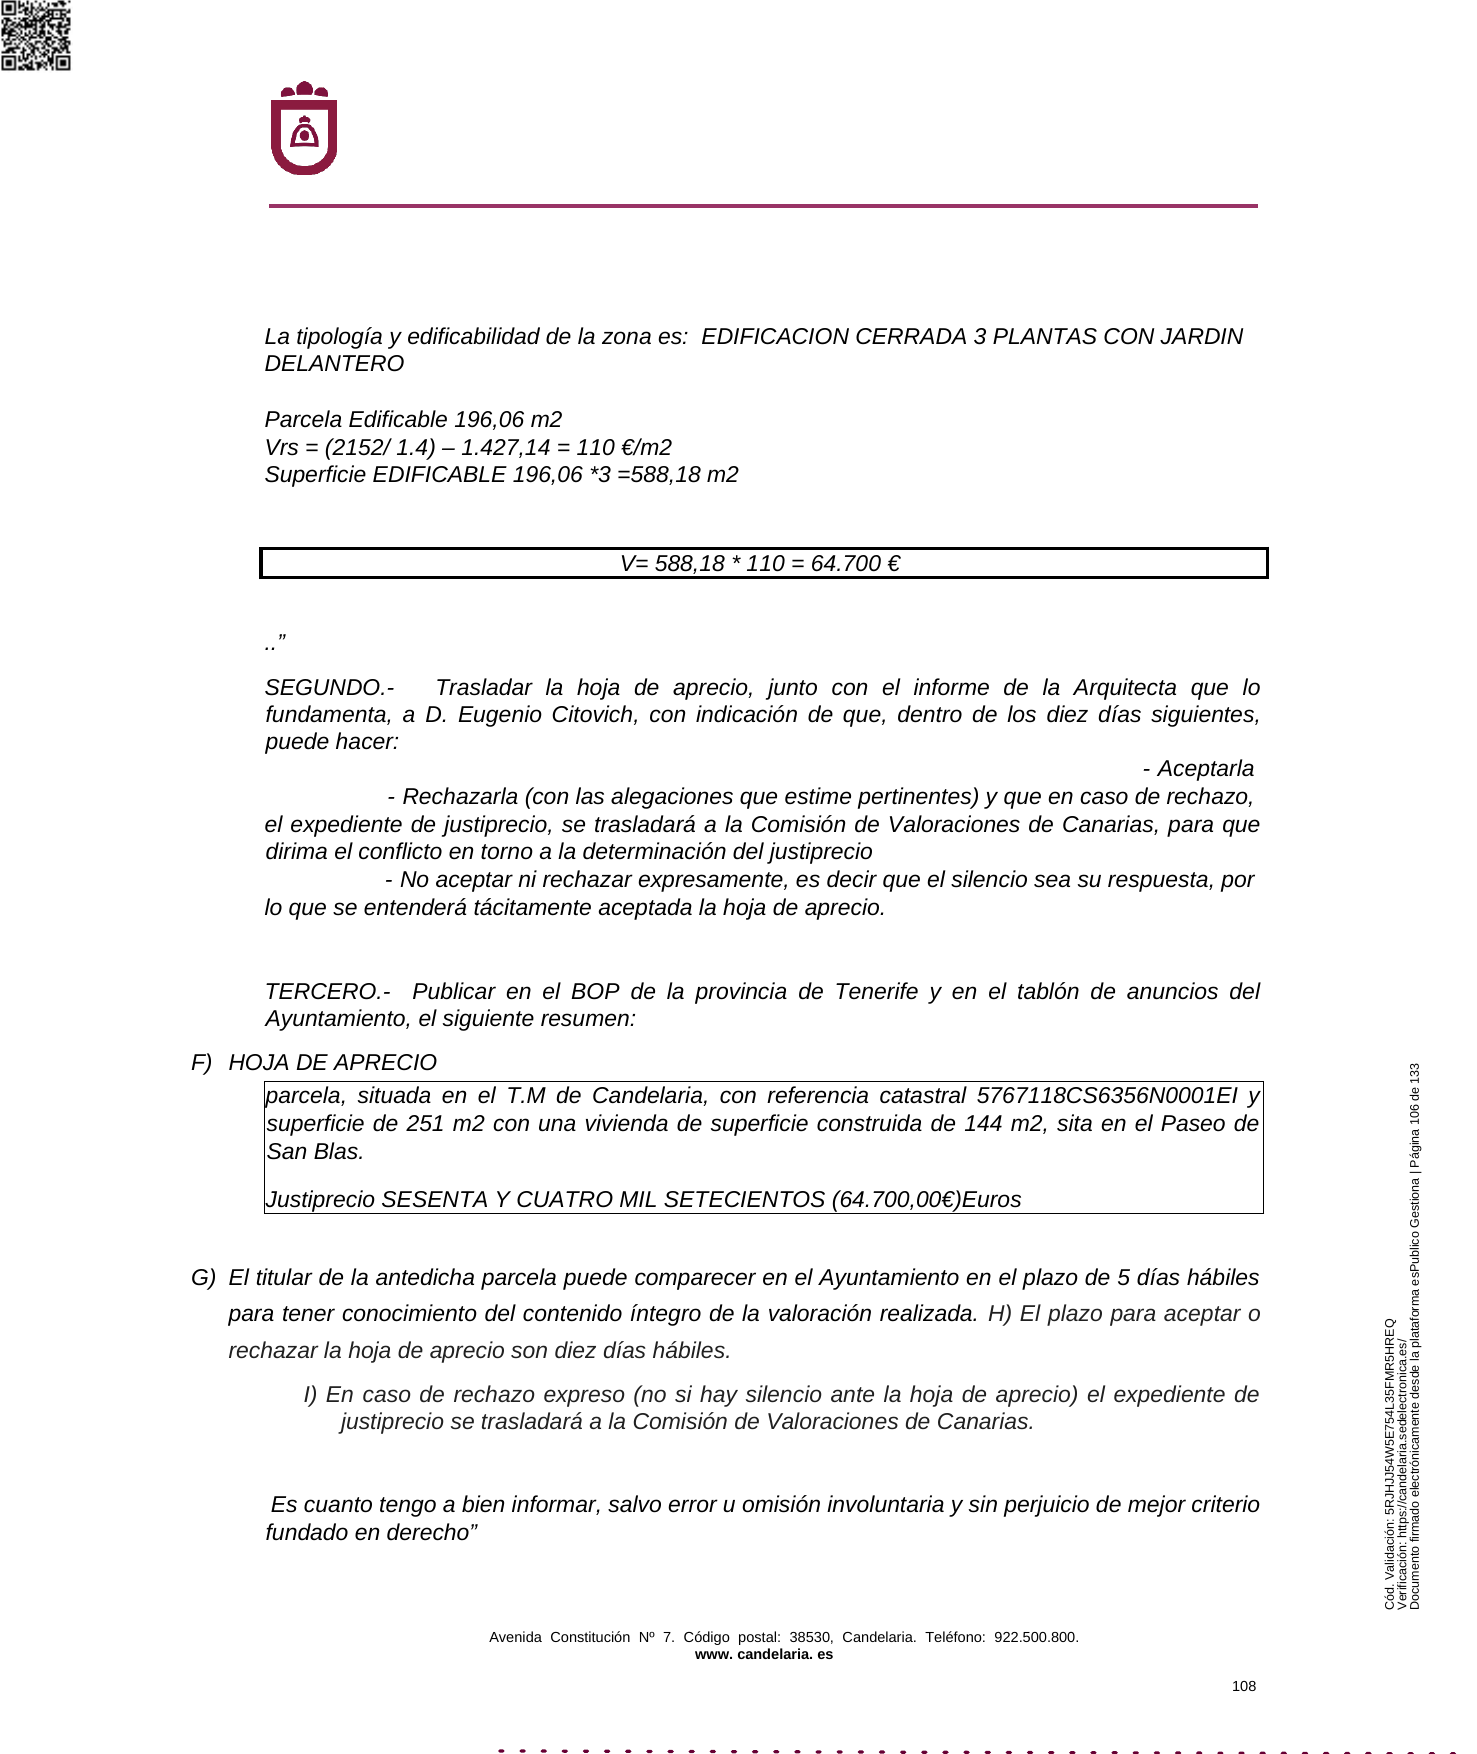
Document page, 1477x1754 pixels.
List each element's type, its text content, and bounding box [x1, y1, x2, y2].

text V= 588,18 * 110 = 64.700 € [263, 550, 1266, 576]
text Superficie EDIFICABLE 196,06 *3 =588,18 m2 [264, 461, 1263, 487]
text el expediente de justiprecio, se trasladará a la Comisión de Valoraciones de Canarias, para que dirima el conflicto en torno a la determinación del justiprecio [264, 811, 1263, 864]
text ..” [264, 629, 1263, 655]
text lo que se entenderá tácitamente aceptada la hoja de aprecio. [264, 894, 1263, 920]
text Parcela Edificable 196,06 m2 [264, 406, 1263, 432]
list No aceptar ni rechazar expresamente, es decir que el silencio sea su respuesta, por [213, 866, 1263, 892]
list El titular de la antedicha parcela puede comparecer en el Ayuntamiento en el plazo de 5 días hábiles para tener conocimiento del contenido íntegro de la valoración realizada. H) El plazo para aceptar o rechazar la hoja de aprecio son diez días hábiles. [191, 1264, 1263, 1363]
list Rechazarla (con las alegaciones que estime pertinentes) y que en caso de rechazo, [213, 783, 1263, 809]
text Vrs = (2152/ 1.4) – 1.427,14 = 110 €/m2 [264, 433, 1263, 460]
text Es cuanto tengo a bien informar, salvo error u omisión involuntaria y sin perjuicio de mejor criterio fundado en derecho” [264, 1491, 1263, 1545]
text I) En caso de rechazo expreso (no si hay silencio ante la hoja de aprecio) el expediente de justiprecio se trasladará a la Comisión de Valoraciones de Canarias. [303, 1381, 1264, 1434]
text parcela, situada en el T.M de Candelaria, con referencia catastral 5767118CS6356N0001EI y superficie de 251 m2 con una vivienda de superficie construida de 144 m2, sita en el Paseo de San Blas. [265, 1082, 1263, 1164]
text La tipología y edificabilidad de la zona es: EDIFICACION CERRADA 3 PLANTAS CON JARDIN [264, 323, 1263, 349]
text SEGUNDO.- Trasladar la hoja de aprecio, junto con el informe de la Arquitecta que lo fundamenta, a D. Eugenio Citovich, con indicación de que, dentro de los diez días siguientes, puede hacer: [264, 673, 1263, 754]
text TERCERO.- Publicar en el BOP de la provincia de Tenerife y en el tablón de anuncios del Ayuntamiento, el siguiente resumen: [264, 978, 1263, 1031]
text Justiprecio SESENTA Y CUATRO MIL SETECIENTOS (64.700,00€)Euros [265, 1185, 1263, 1213]
text DELANTERO [264, 350, 1263, 377]
list Aceptarla [213, 755, 1263, 782]
list HOJA DE APRECIO [191, 1049, 1263, 1076]
